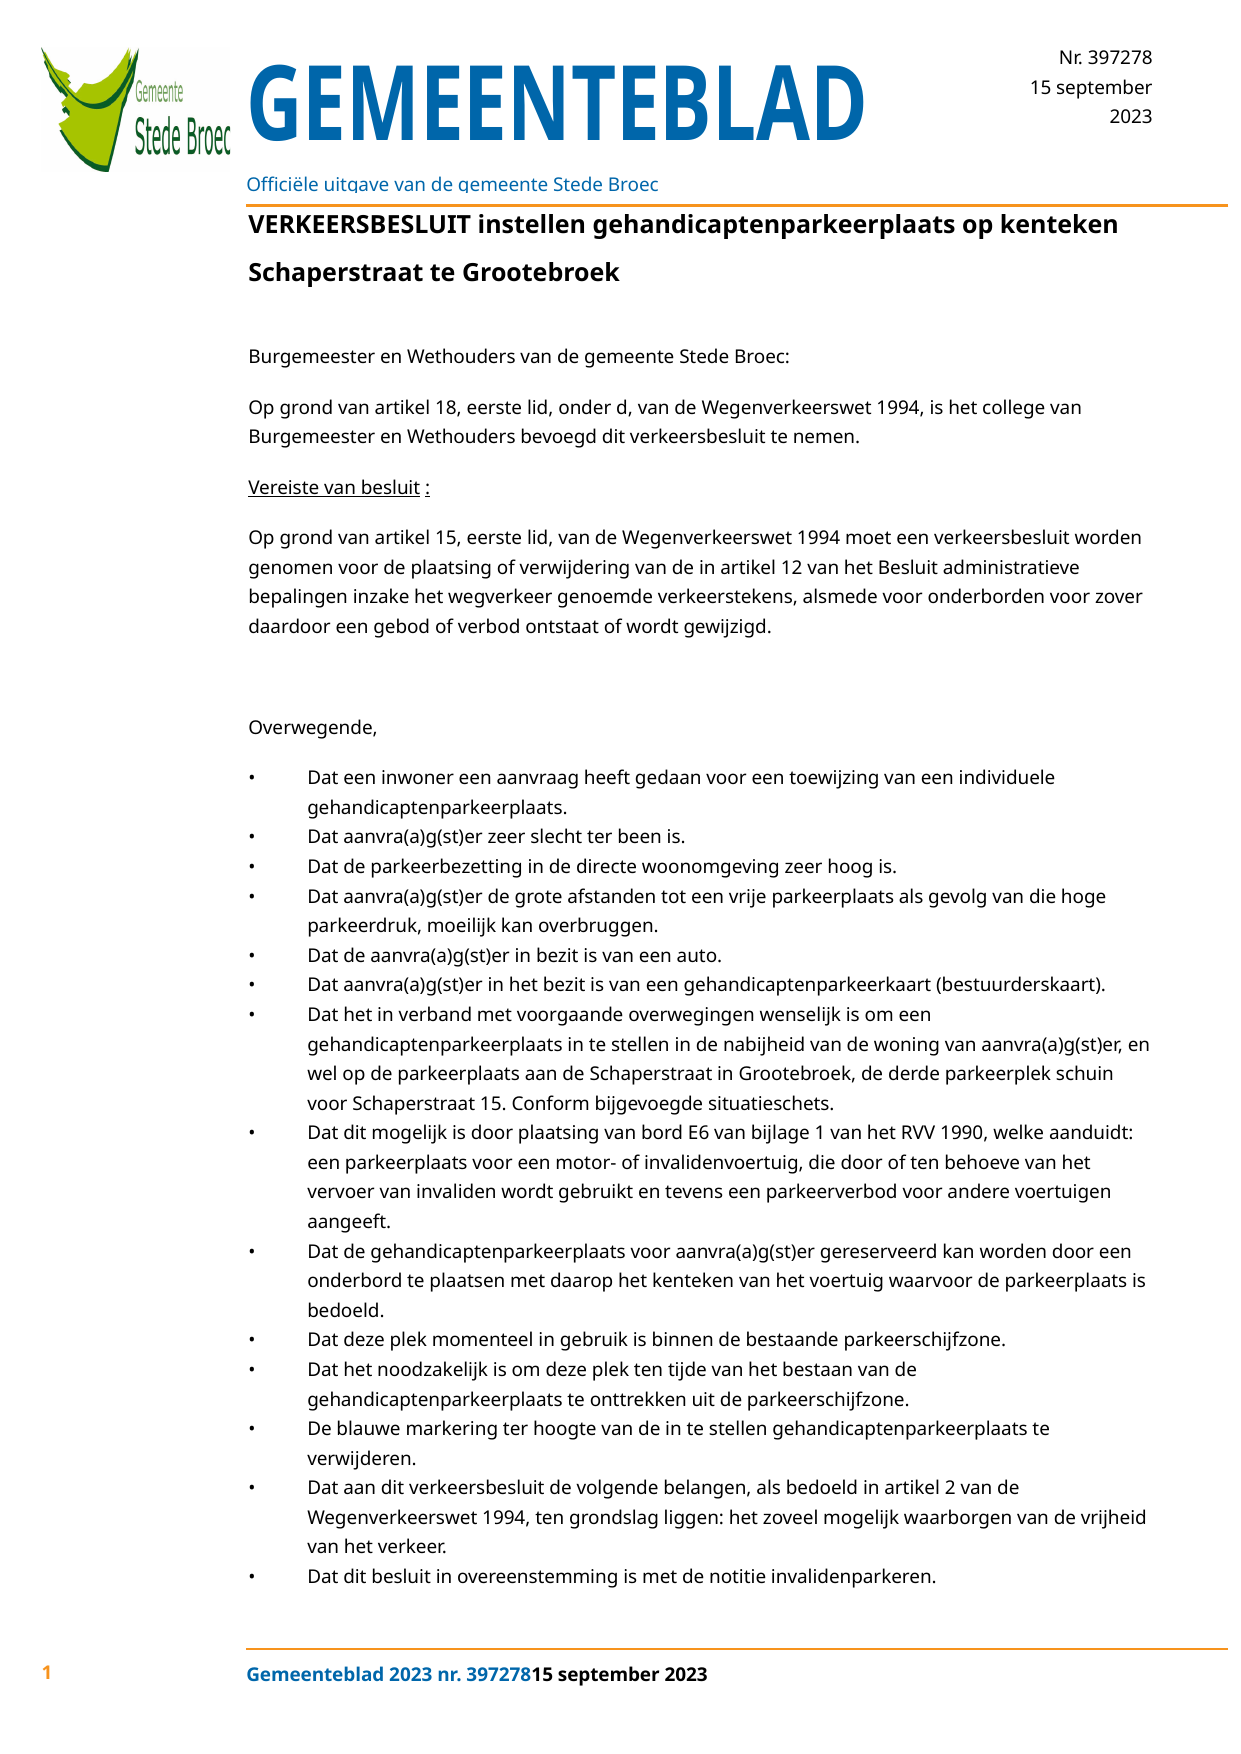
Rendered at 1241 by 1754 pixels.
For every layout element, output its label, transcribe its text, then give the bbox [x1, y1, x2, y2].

picture [41, 47, 231, 172]
list Dat aanvra(a)g(st)er de grote afstanden tot een vrije parkeerplaats als gevolg van die hoge parkeerdruk, moeilijk kan overbruggen. [248, 883, 1152, 938]
list Dat de parkeerbezetting in de directe woonomgeving zeer hoog is. [248, 853, 1152, 879]
list Dat het in verband met voorgaande overwegingen wenselijk is om een gehandicaptenparkeerplaats in te stellen in de nabijheid van de woning van aanvra(a)g(st)er, en wel op de parkeerplaats aan de Schaperstraat in Grootebroek, de derde parkeerplek schuin voor Schaperstraat 15. Conform bijgevoegde situatieschets. [248, 1001, 1152, 1116]
text Op grond van artikel 15, eerste lid, van de Wegenverkeerswet 1994 moet een verkeersbesluit worden genomen voor de plaatsing of verwijdering van de in artikel 12 van het Besluit administratieve bepalingen inzake het wegverkeer genoemde verkeerstekens, alsmede voor onderborden voor zover daardoor een gebod of verbod ontstaat of wordt gewijzigd. [248, 524, 1152, 639]
list Dat dit besluit in overeenstemming is met de notitie invalidenparkeren. [248, 1563, 1152, 1589]
text Burgemeester en Wethouders van de gemeente Stede Broec: [248, 344, 1152, 369]
list Dat aanvra(a)g(st)er zeer slecht ter been is. [248, 824, 1152, 849]
text VERKEERSBESLUIT instellen gehandicaptenparkeerplaats op kenteken Schaperstraat te Grootebroek [248, 207, 1152, 288]
list Dat dit mogelijk is door plaatsing van bord E6 van bijlage 1 van het RVV 1990, welke aanduidt: een parkeerplaats voor een motor- of invalidenvoertuig, die door of ten behoeve van het vervoer van invaliden wordt gebruikt en tevens een parkeerverbod voor andere voertuigen aangeeft. [248, 1119, 1152, 1234]
list Dat aan dit verkeersbesluit de volgende belangen, als bedoeld in artikel 2 van de Wegenverkeerswet 1994, ten grondslag liggen: het zoveel mogelijk waarborgen van de vrijheid van het verkeer. [248, 1474, 1152, 1559]
text Overwegende, [248, 714, 1152, 740]
list De blauwe markering ter hoogte van de in te stellen gehandicaptenparkeerplaats te verwijderen. [248, 1415, 1152, 1471]
list Dat de gehandicaptenparkeerplaats voor aanvra(a)g(st)er gereserveerd kan worden door een onderbord te plaatsen met daarop het kenteken van het voertuig waarvoor de parkeerplaats is bedoeld. [248, 1238, 1152, 1323]
list Dat een inwoner een aanvraag heeft gedaan voor een toewijzing van een individuele gehandicaptenparkeerplaats. [248, 764, 1152, 820]
list Dat aanvra(a)g(st)er in het bezit is van een gehandicaptenparkeerkaart (bestuurderskaart). [248, 972, 1152, 997]
list Dat deze plek momenteel in gebruik is binnen de bestaande parkeerschijfzone. [248, 1327, 1152, 1352]
list Dat het noodzakelijk is om deze plek ten tijde van het bestaan van de gehandicaptenparkeerplaats te onttrekken uit de parkeerschijfzone. [248, 1356, 1152, 1411]
text Op grond van artikel 18, eerste lid, onder d, van de Wegenverkeerswet 1994, is het college van Burgemeester en Wethouders bevoegd dit verkeersbesluit te nemen. [248, 394, 1152, 449]
text Vereiste van besluit : [248, 474, 1152, 500]
list Dat de aanvra(a)g(st)er in bezit is van een auto. [248, 942, 1152, 968]
